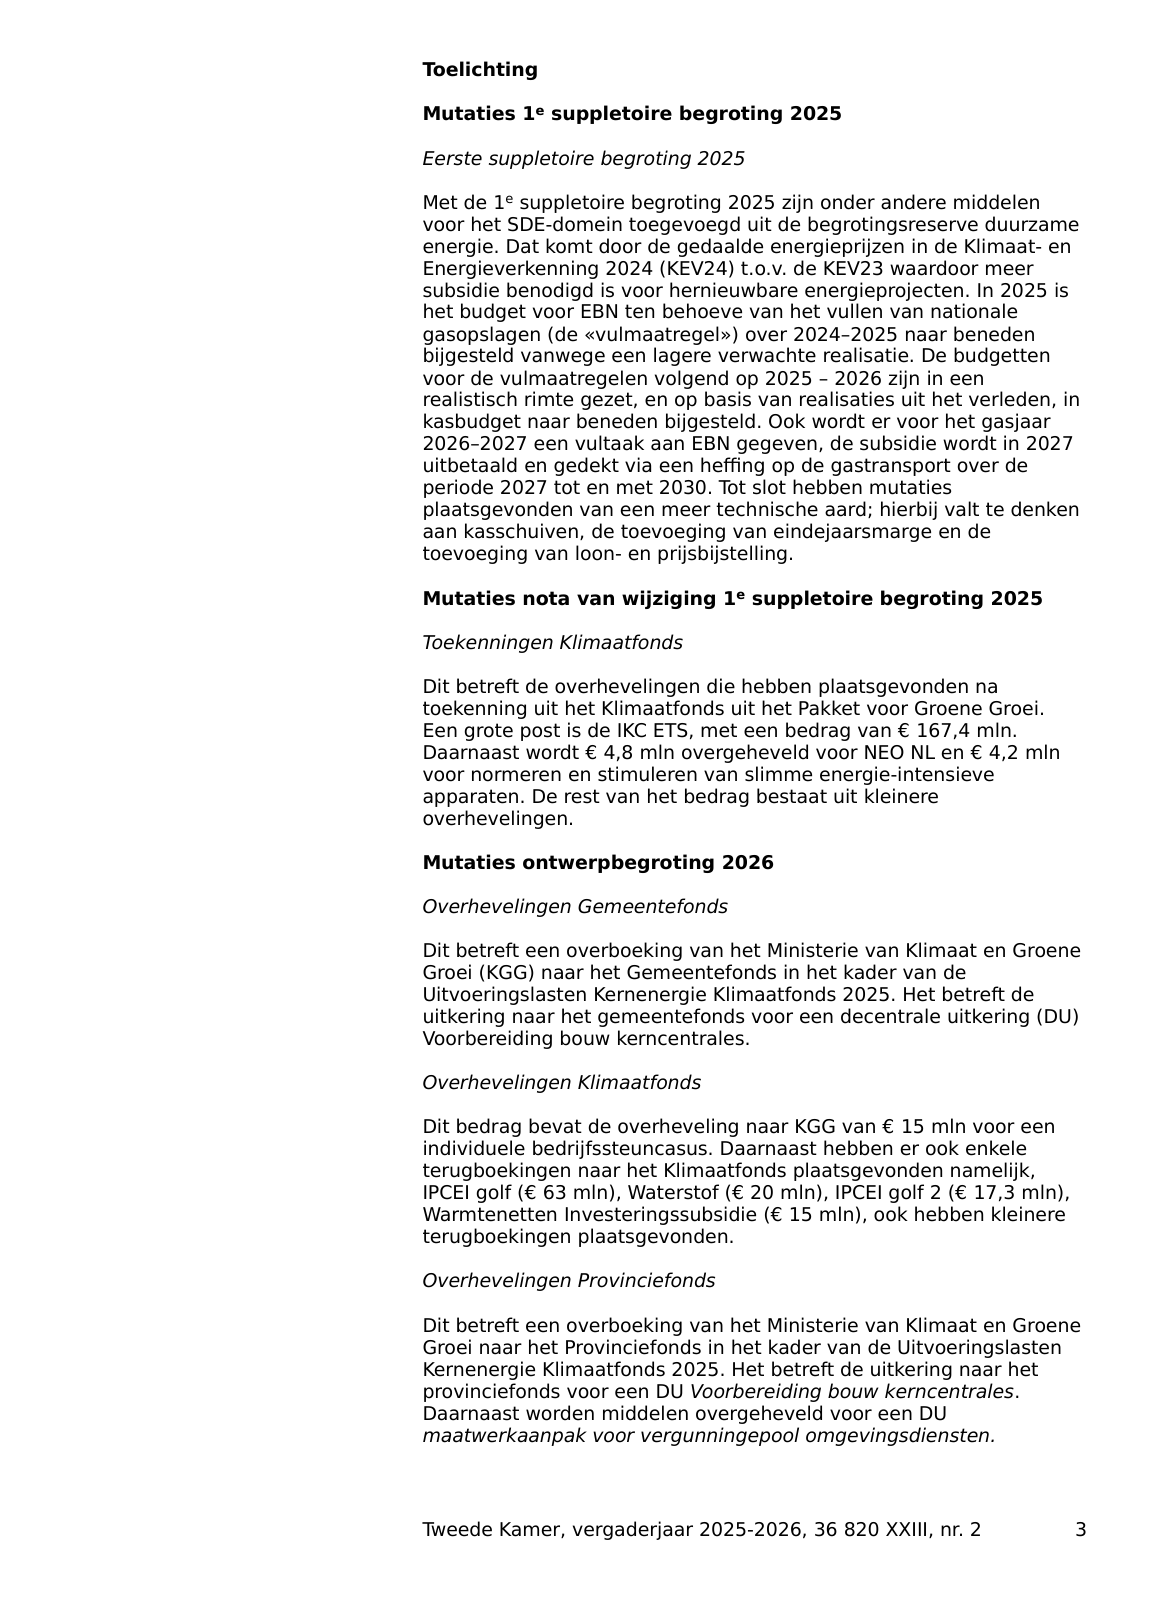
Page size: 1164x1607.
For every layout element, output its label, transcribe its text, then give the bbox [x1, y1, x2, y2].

subtitle Overhevelingen Klimaatfonds [422, 1072, 1087, 1094]
text Met de 1e suppletoire begroting 2025 zijn onder andere middelen voor het SDE-domein toegevoegd uit de begrotingsreserve duurzame energie. Dat komt door de gedaalde energieprijzen in de Klimaat- en Energieverkenning 2024 (KEV24) t.o.v. de KEV23 waardoor meer subsidie benodigd is voor hernieuwbare energieprojecten. In 2025 is het budget voor EBN ten behoeve van het vullen van nationale gasopslagen (de «vulmaatregel») over 2024–2025 naar beneden bijgesteld vanwege een lagere verwachte realisatie. De budgetten voor de vulmaatregelen volgend op 2025 – 2026 zijn in een realistisch rimte gezet, en op basis van realisaties uit het verleden, in kasbudget naar beneden bijgesteld. Ook wordt er voor het gasjaar 2026–2027 een vultaak aan EBN gegeven, de subsidie wordt in 2027 uitbetaald en gedekt via een heffing op de gastransport over de periode 2027 tot en met 2030. Tot slot hebben mutaties plaatsgevonden van een meer technische aard; hierbij valt te denken aan kasschuiven, de toevoeging van eindejaarsmarge en de toevoeging van loon- en prijsbijstelling. [422, 192, 1087, 565]
subtitle Mutaties 1e suppletoire begroting 2025 [422, 103, 1087, 125]
text Dit bedrag bevat de overheveling naar KGG van € 15 mln voor een individuele bedrijfssteuncasus. Daarnaast hebben er ook enkele terugboekingen naar het Klimaatfonds plaatsgevonden namelijk, IPCEI golf (€ 63 mln), Waterstof (€ 20 mln), IPCEI golf 2 (€ 17,3 mln), Warmtenetten Investeringssubsidie (€ 15 mln), ook hebben kleinere terugboekingen plaatsgevonden. [422, 1116, 1087, 1248]
subtitle Toekenningen Klimaatfonds [422, 632, 1087, 653]
subtitle Mutaties ontwerpbegroting 2026 [422, 852, 1087, 874]
subtitle Mutaties nota van wijziging 1e suppletoire begroting 2025 [422, 587, 1087, 609]
subtitle Eerste suppletoire begroting 2025 [422, 147, 1087, 169]
subtitle Overhevelingen Gemeentefonds [422, 896, 1087, 918]
subtitle Toelichting [422, 59, 1087, 81]
text Dit betreft een overboeking van het Ministerie van Klimaat en Groene Groei naar het Provinciefonds in het kader van de Uitvoeringslasten Kernenergie Klimaatfonds 2025. Het betreft de uitkering naar het provinciefonds voor een DU Voorbereiding bouw kerncentrales. Daarnaast worden middelen overgeheveld voor een DU maatwerkaanpak voor vergunningepool omgevingsdiensten. [422, 1314, 1087, 1446]
text Dit betreft een overboeking van het Ministerie van Klimaat en Groene Groei (KGG) naar het Gemeentefonds in het kader van de Uitvoeringslasten Kernenergie Klimaatfonds 2025. Het betreft de uitkering naar het gemeentefonds voor een decentrale uitkering (DU) Voorbereiding bouw kerncentrales. [422, 940, 1087, 1050]
text Dit betreft de overhevelingen die hebben plaatsgevonden na toekenning uit het Klimaatfonds uit het Pakket voor Groene Groei. Een grote post is de IKC ETS, met een bedrag van € 167,4 mln. Daarnaast wordt € 4,8 mln overgeheveld voor NEO NL en € 4,2 mln voor normeren en stimuleren van slimme energie-intensieve apparaten. De rest van het bedrag bestaat uit kleinere overhevelingen. [422, 676, 1087, 829]
subtitle Overhevelingen Provinciefonds [422, 1270, 1087, 1292]
